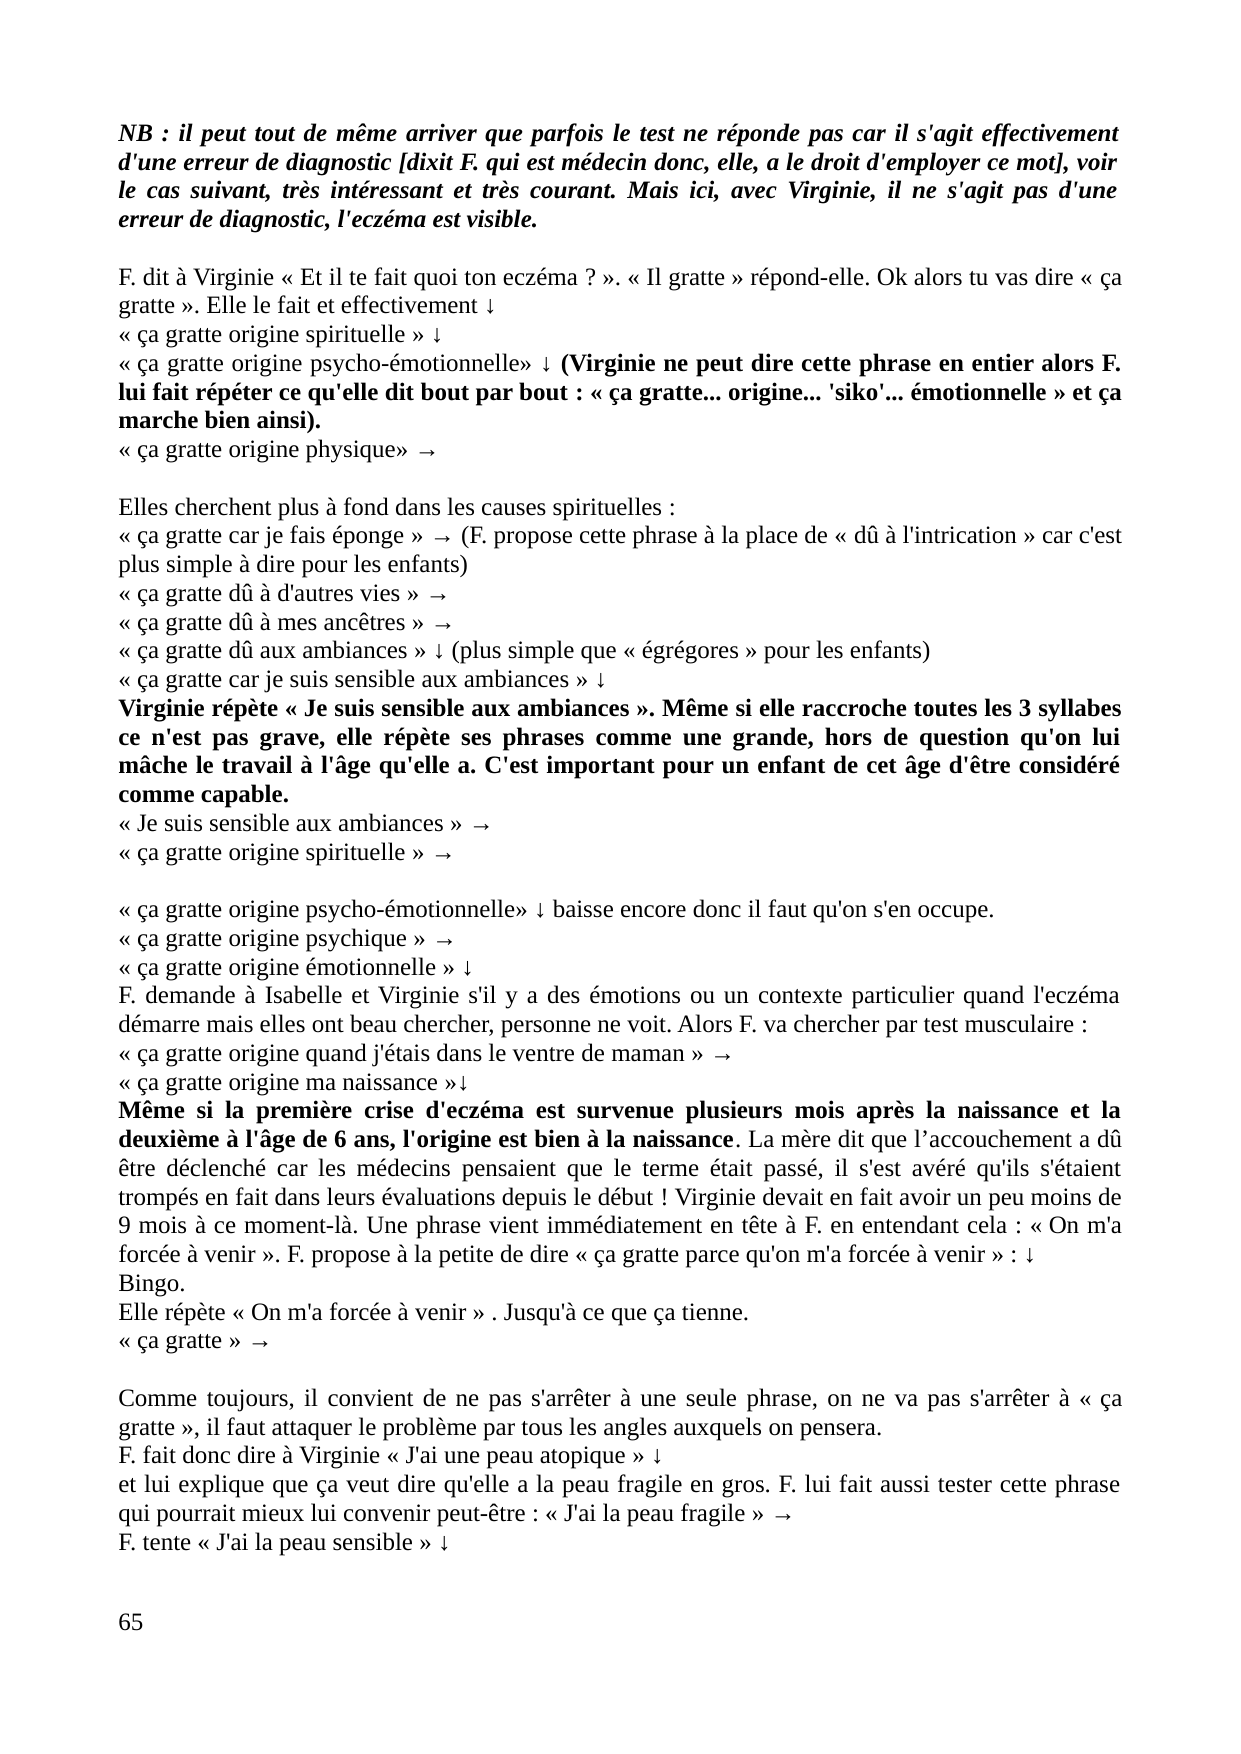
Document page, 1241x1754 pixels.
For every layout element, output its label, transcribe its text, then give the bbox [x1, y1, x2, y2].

text « ça gratte » → [118, 1326, 1122, 1354]
text et lui explique que ça veut dire qu'elle a la peau fragile en gros. F. lui fait aussi tester cette phrase qui pourrait mieux lui convenir peut-être : « J'ai la peau fragile » → [118, 1469, 1122, 1527]
text Même si la première crise d'eczéma est survenue plusieurs mois après la naissance et la deuxième à l'âge de 6 ans, l'origine est bien à la naissance. La mère dit que l’accouchement a dû être déclenché car les médecins pensaient que le terme était passé, il s'est avéré qu'ils s'étaient trompés en fait dans leurs évaluations depuis le début ! Virginie devait en fait avoir un peu moins de 9 mois à ce moment-là. Une phrase vient immédiatement en tête à F. en entendant cela : « On m'a forcée à venir ». F. propose à la petite de dire « ça gratte parce qu'on m'a forcée à venir » : ↓ [118, 1096, 1122, 1268]
text « ça gratte dû à d'autres vies » → [118, 578, 1122, 607]
text « Je suis sensible aux ambiances » → [118, 808, 1122, 837]
text « ça gratte origine psychique » → [118, 923, 1122, 952]
text F. demande à Isabelle et Virginie s'il y a des émotions ou un contexte particulier quand l'eczéma démarre mais elles ont beau chercher, personne ne voit. Alors F. va chercher par test musculaire : [118, 981, 1122, 1038]
text Comme toujours, il convient de ne pas s'arrêter à une seule phrase, on ne va pas s'arrêter à « ça gratte », il faut attaquer le problème par tous les angles auxquels on pensera. [118, 1383, 1122, 1441]
text « ça gratte origine émotionnelle » ↓ [118, 952, 1122, 981]
text « ça gratte origine psycho-émotionnelle» ↓ (Virginie ne peut dire cette phrase en entier alors F. lui fait répéter ce qu'elle dit bout par bout : « ça gratte... origine... 'siko'... émotionnelle » et ça marche bien ainsi). [118, 348, 1122, 434]
text « ça gratte origine psycho-émotionnelle» ↓ baisse encore donc il faut qu'on s'en occupe. [118, 894, 1122, 923]
text F. fait donc dire à Virginie « J'ai une peau atopique » ↓ [118, 1441, 1122, 1469]
text « ça gratte origine spirituelle » ↓ [118, 319, 1122, 348]
text « ça gratte origine quand j'étais dans le ventre de maman » → [118, 1038, 1122, 1067]
text Elle répète « On m'a forcée à venir » . Jusqu'à ce que ça tienne. [118, 1297, 1122, 1326]
text Virginie répète « Je suis sensible aux ambiances ». Même si elle raccroche toutes les 3 syllabes ce n'est pas grave, elle répète ses phrases comme une grande, hors de question qu'on lui mâche le travail à l'âge qu'elle a. C'est important pour un enfant de cet âge d'être considéré comme capable. [118, 693, 1122, 808]
text « ça gratte dû aux ambiances » ↓ (plus simple que « égrégores » pour les enfants) [118, 636, 1122, 664]
text « ça gratte dû à mes ancêtres » → [118, 607, 1122, 636]
text Bingo. [118, 1268, 1122, 1297]
text F. tente « J'ai la peau sensible » ↓ [118, 1527, 1122, 1556]
text « ça gratte origine spirituelle » → [118, 837, 1122, 866]
text NB : il peut tout de même arriver que parfois le test ne réponde pas car il s'agit effectivement d'une erreur de diagnostic [dixit F. qui est médecin donc, elle, a le droit d'employer ce mot], voir le cas suivant, très intéressant et très courant. Mais ici, avec Virginie, il ne s'agit pas d'une erreur de diagnostic, l'eczéma est visible. [118, 118, 1122, 233]
text « ça gratte car je fais éponge » → (F. propose cette phrase à la place de « dû à l'intrication » car c'est plus simple à dire pour les enfants) [118, 521, 1122, 578]
text Elles cherchent plus à fond dans les causes spirituelles : [118, 492, 1122, 521]
text « ça gratte origine ma naissance »↓ [118, 1067, 1122, 1096]
text « ça gratte origine physique» → [118, 434, 1122, 463]
text F. dit à Virginie « Et il te fait quoi ton eczéma ? ». « Il gratte » répond-elle. Ok alors tu vas dire « ça gratte ». Elle le fait et effectivement ↓ [118, 262, 1122, 319]
text « ça gratte car je suis sensible aux ambiances » ↓ [118, 664, 1122, 693]
